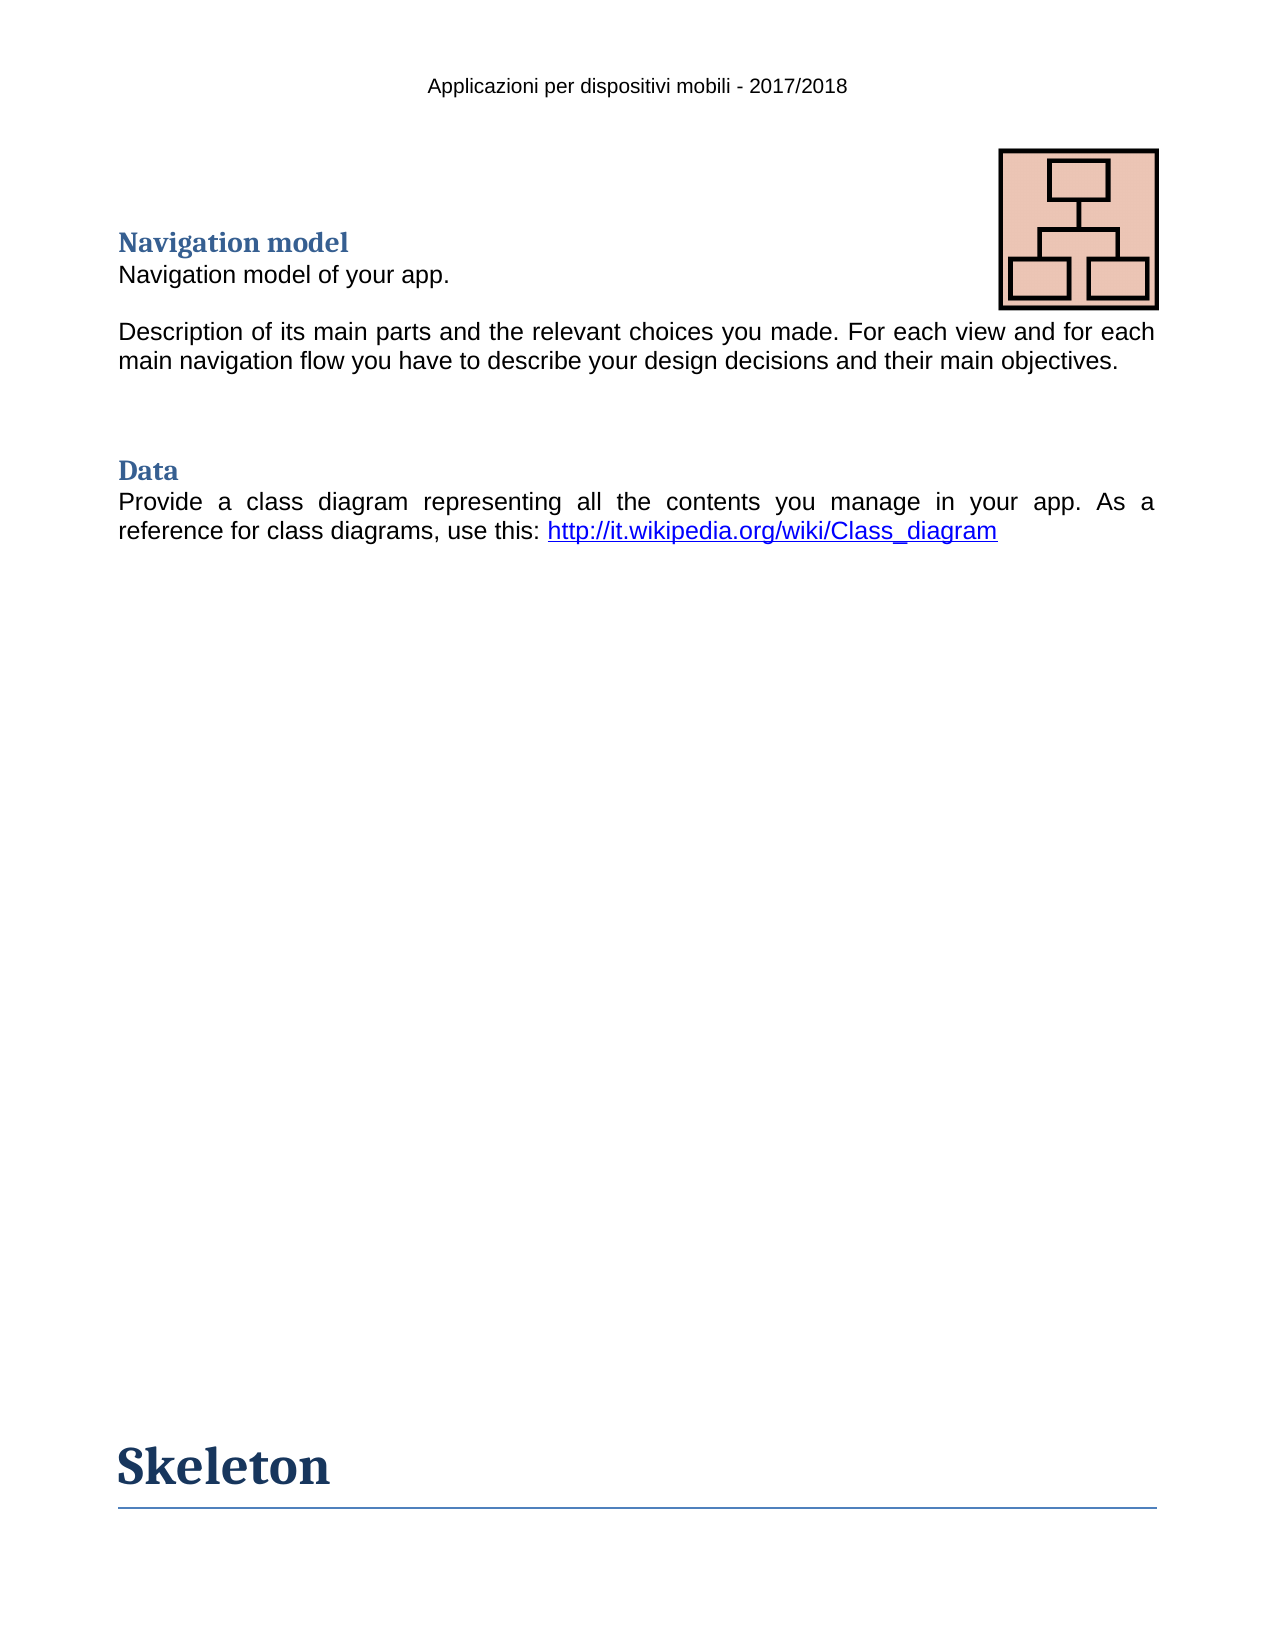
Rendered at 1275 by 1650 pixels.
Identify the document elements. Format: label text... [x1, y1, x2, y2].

subtitle Navigation model [118, 226, 997, 260]
title Skeleton [118, 1436, 1157, 1507]
text Navigation model of your app. [118, 260, 997, 289]
text Provide a class diagram representing all the contents you manage in your app. As a reference for class diagrams, use this: http://it.wikipedia.org/wiki/Class_diagram [118, 487, 1157, 545]
subtitle Data [118, 454, 1157, 487]
picture [997, 148, 1159, 311]
text Description of its main parts and the relevant choices you made. For each view and for each main navigation flow you have to describe your design decisions and their main objectives. [118, 317, 1157, 375]
